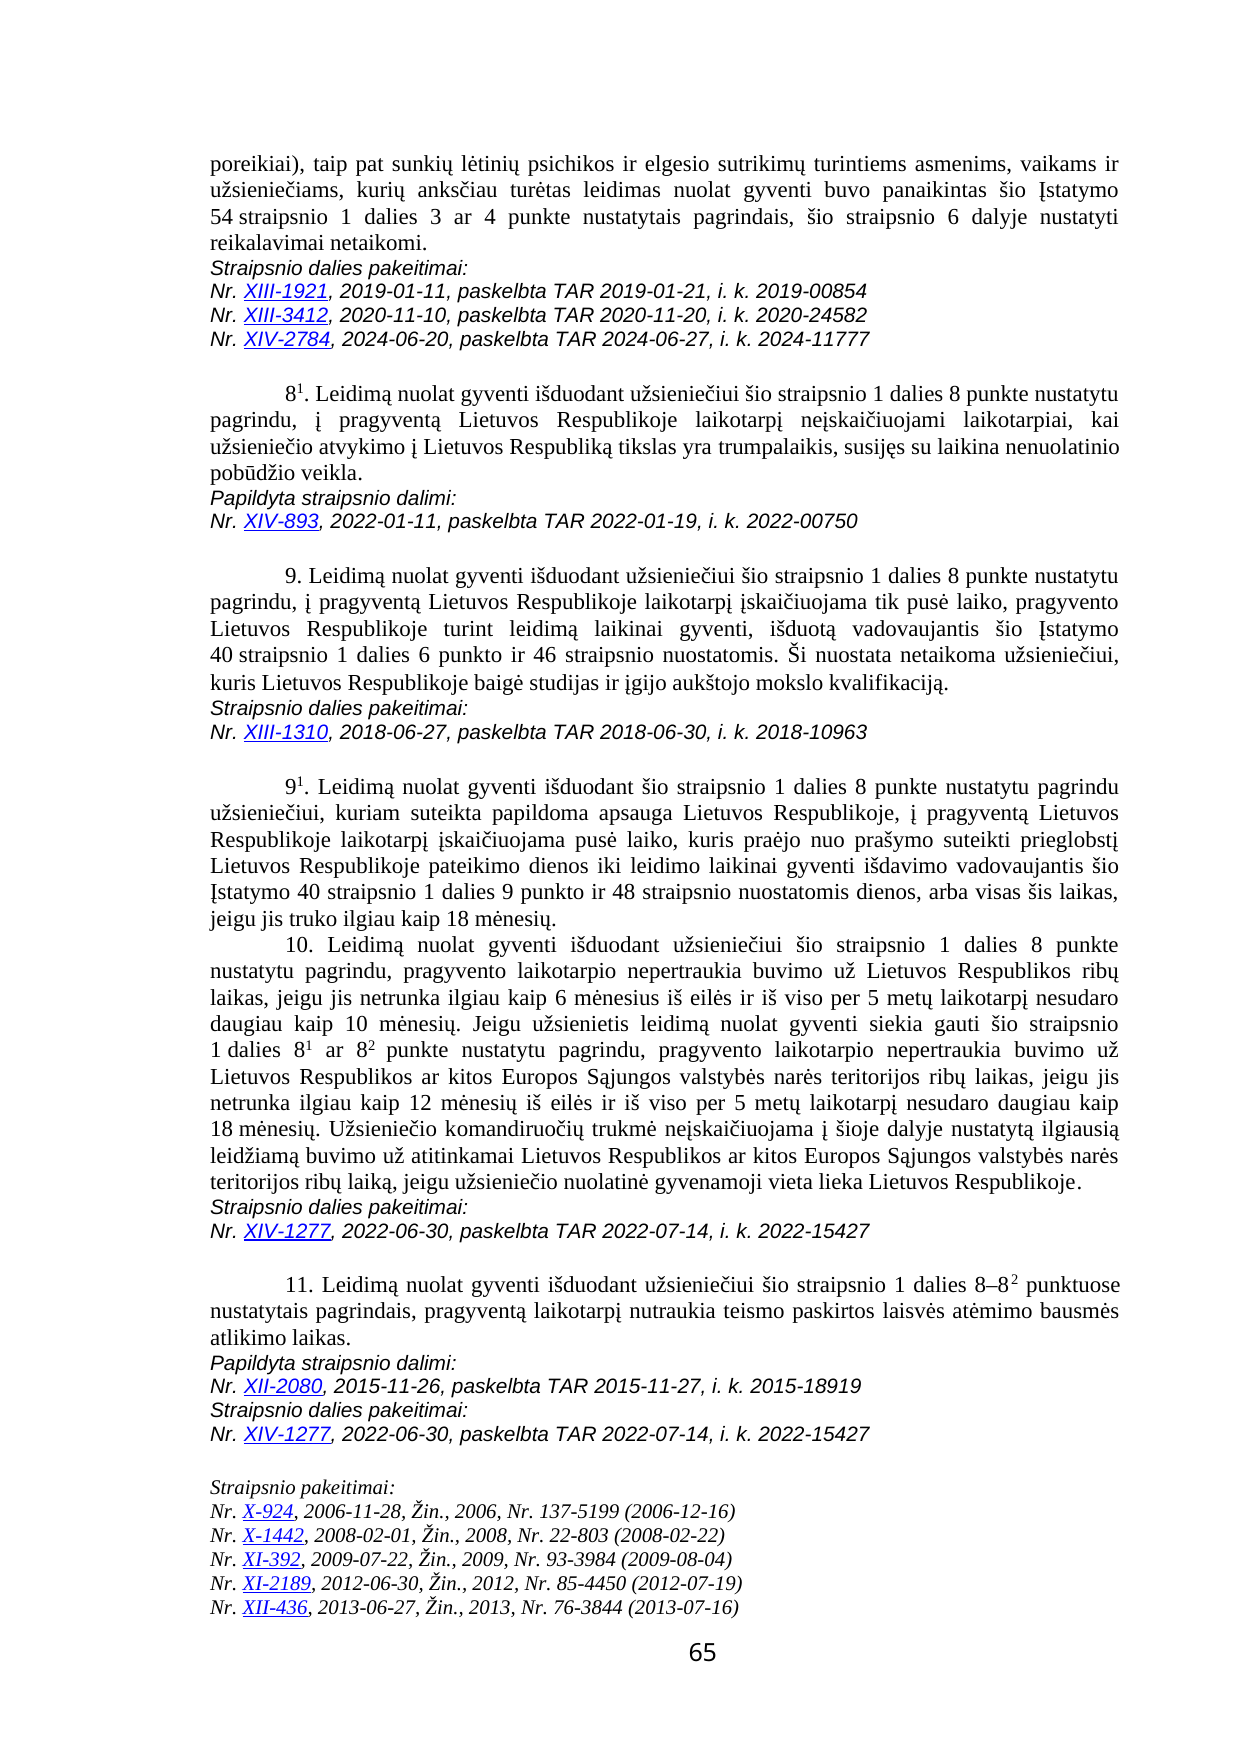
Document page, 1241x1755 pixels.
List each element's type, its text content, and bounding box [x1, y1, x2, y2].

text 91. Leidimą nuolat gyventi išduodant šio straipsnio 1 dalies 8 punkte nustatytu pagrindu užsieniečiui, kuriam suteikta papildoma apsauga Lietuvos Respublikoje, į pragyventą Lietuvos Respublikoje laikotarpį įskaičiuojama pusė laiko, kuris praėjo nuo prašymo suteikti prieglobstį Lietuvos Respublikoje pateikimo dienos iki leidimo laikinai gyventi išdavimo vadovaujantis šio Įstatymo 40 straipsnio 1 dalies 9 punkto ir 48 straipsnio nuostatomis dienos, arba visas šis laikas, jeigu jis truko ilgiau kaip 18 mėnesių. [210, 773, 1120, 931]
text Nr. XIII-1310, 2018-06-27, paskelbta TAR 2018-06-30, i. k. 2018-10963 [210, 720, 1120, 744]
text Papildyta straipsnio dalimi: [210, 485, 1120, 509]
text Nr. XIV-1277, 2022-06-30, paskelbta TAR 2022-07-14, i. k. 2022-15427 [210, 1218, 1120, 1242]
text Nr. XIV-1277, 2022-06-30, paskelbta TAR 2022-07-14, i. k. 2022-15427 [210, 1422, 1120, 1446]
text Nr. XIV-893, 2022-01-11, paskelbta TAR 2022-01-19, i. k. 2022-00750 [210, 509, 1120, 533]
text 10. Leidimą nuolat gyventi išduodant užsieniečiui šio straipsnio 1 dalies 8 punkte nustatytu pagrindu, pragyvento laikotarpio nepertraukia buvimo už Lietuvos Respublikos ribų laikas, jeigu jis netrunka ilgiau kaip 6 mėnesius iš eilės ir iš viso per 5 metų laikotarpį nesudaro daugiau kaip 10 mėnesių. Jeigu užsienietis leidimą nuolat gyventi siekia gauti šio straipsnio 1 dalies 81 ar 82 punkte nustatytu pagrindu, pragyvento laikotarpio nepertraukia buvimo už Lietuvos Respublikos ar kitos Europos Sąjungos valstybės narės teritorijos ribų laikas, jeigu jis netrunka ilgiau kaip 12 mėnesių iš eilės ir iš viso per 5 metų laikotarpį nesudaro daugiau kaip 18 mėnesių. Užsieniečio komandiruočių trukmė neįskaičiuojama į šioje dalyje nustatytą ilgiausią leidžiamą buvimo už atitinkamai Lietuvos Respublikos ar kitos Europos Sąjungos valstybės narės teritorijos ribų laiką, jeigu užsieniečio nuolatinė gyvenamoji vieta lieka Lietuvos Respublikoje. [210, 931, 1120, 1194]
text Straipsnio pakeitimai: [210, 1475, 1120, 1499]
text Papildyta straipsnio dalimi: [210, 1350, 1120, 1374]
text Nr. X-924, 2006-11-28, Žin., 2006, Nr. 137-5199 (2006-12-16) [210, 1499, 1120, 1523]
text Nr. XII-2080, 2015-11-26, paskelbta TAR 2015-11-27, i. k. 2015-18919 [210, 1374, 1120, 1398]
text Straipsnio dalies pakeitimai: [210, 1398, 1120, 1422]
text Straipsnio dalies pakeitimai: [210, 696, 1120, 720]
text poreikiai), taip pat sunkių lėtinių psichikos ir elgesio sutrikimų turintiems asmenims, vaikams ir užsieniečiams, kurių anksčiau turėtas leidimas nuolat gyventi buvo panaikintas šio Įstatymo 54 straipsnio 1 dalies 3 ar 4 punkte nustatytais pagrindais, šio straipsnio 6 dalyje nustatyti reikalavimai netaikomi. [210, 150, 1120, 255]
text Nr. XI-2189, 2012-06-30, Žin., 2012, Nr. 85-4450 (2012-07-19) [210, 1571, 1120, 1595]
text Nr. XIII-3412, 2020-11-10, paskelbta TAR 2020-11-20, i. k. 2020-24582 [210, 303, 1120, 327]
text 9. Leidimą nuolat gyventi išduodant užsieniečiui šio straipsnio 1 dalies 8 punkte nustatytu pagrindu, į pragyventą Lietuvos Respublikoje laikotarpį įskaičiuojama tik pusė laiko, pragyvento Lietuvos Respublikoje turint leidimą laikinai gyventi, išduotą vadovaujantis šio Įstatymo 40 straipsnio 1 dalies 6 punkto ir 46 straipsnio nuostatomis. Ši nuostata netaikoma užsieniečiui, kuris Lietuvos Respublikoje baigė studijas ir įgijo aukštojo mokslo kvalifikaciją. [210, 562, 1120, 696]
text 81. Leidimą nuolat gyventi išduodant užsieniečiui šio straipsnio 1 dalies 8 punkte nustatytu pagrindu, į pragyventą Lietuvos Respublikoje laikotarpį neįskaičiuojami laikotarpiai, kai užsieniečio atvykimo į Lietuvos Respubliką tikslas yra trumpalaikis, susijęs su laikina nenuolatinio pobūdžio veikla. [210, 380, 1120, 485]
text Nr. XI-392, 2009-07-22, Žin., 2009, Nr. 93-3984 (2009-08-04) [210, 1547, 1120, 1571]
text Nr. XII-436, 2013-06-27, Žin., 2013, Nr. 76-3844 (2013-07-16) [210, 1595, 1120, 1619]
text 11. Leidimą nuolat gyventi išduodant užsieniečiui šio straipsnio 1 dalies 8–82 punktuose nustatytais pagrindais, pragyventą laikotarpį nutraukia teismo paskirtos laisvės atėmimo bausmės atlikimo laikas. [210, 1271, 1120, 1350]
text Straipsnio dalies pakeitimai: [210, 255, 1120, 279]
text Nr. XIII-1921, 2019-01-11, paskelbta TAR 2019-01-21, i. k. 2019-00854 [210, 279, 1120, 303]
text Straipsnio dalies pakeitimai: [210, 1194, 1120, 1218]
text Nr. XIV-2784, 2024-06-20, paskelbta TAR 2024-06-27, i. k. 2024-11777 [210, 327, 1120, 351]
text Nr. X-1442, 2008-02-01, Žin., 2008, Nr. 22-803 (2008-02-22) [210, 1523, 1120, 1547]
